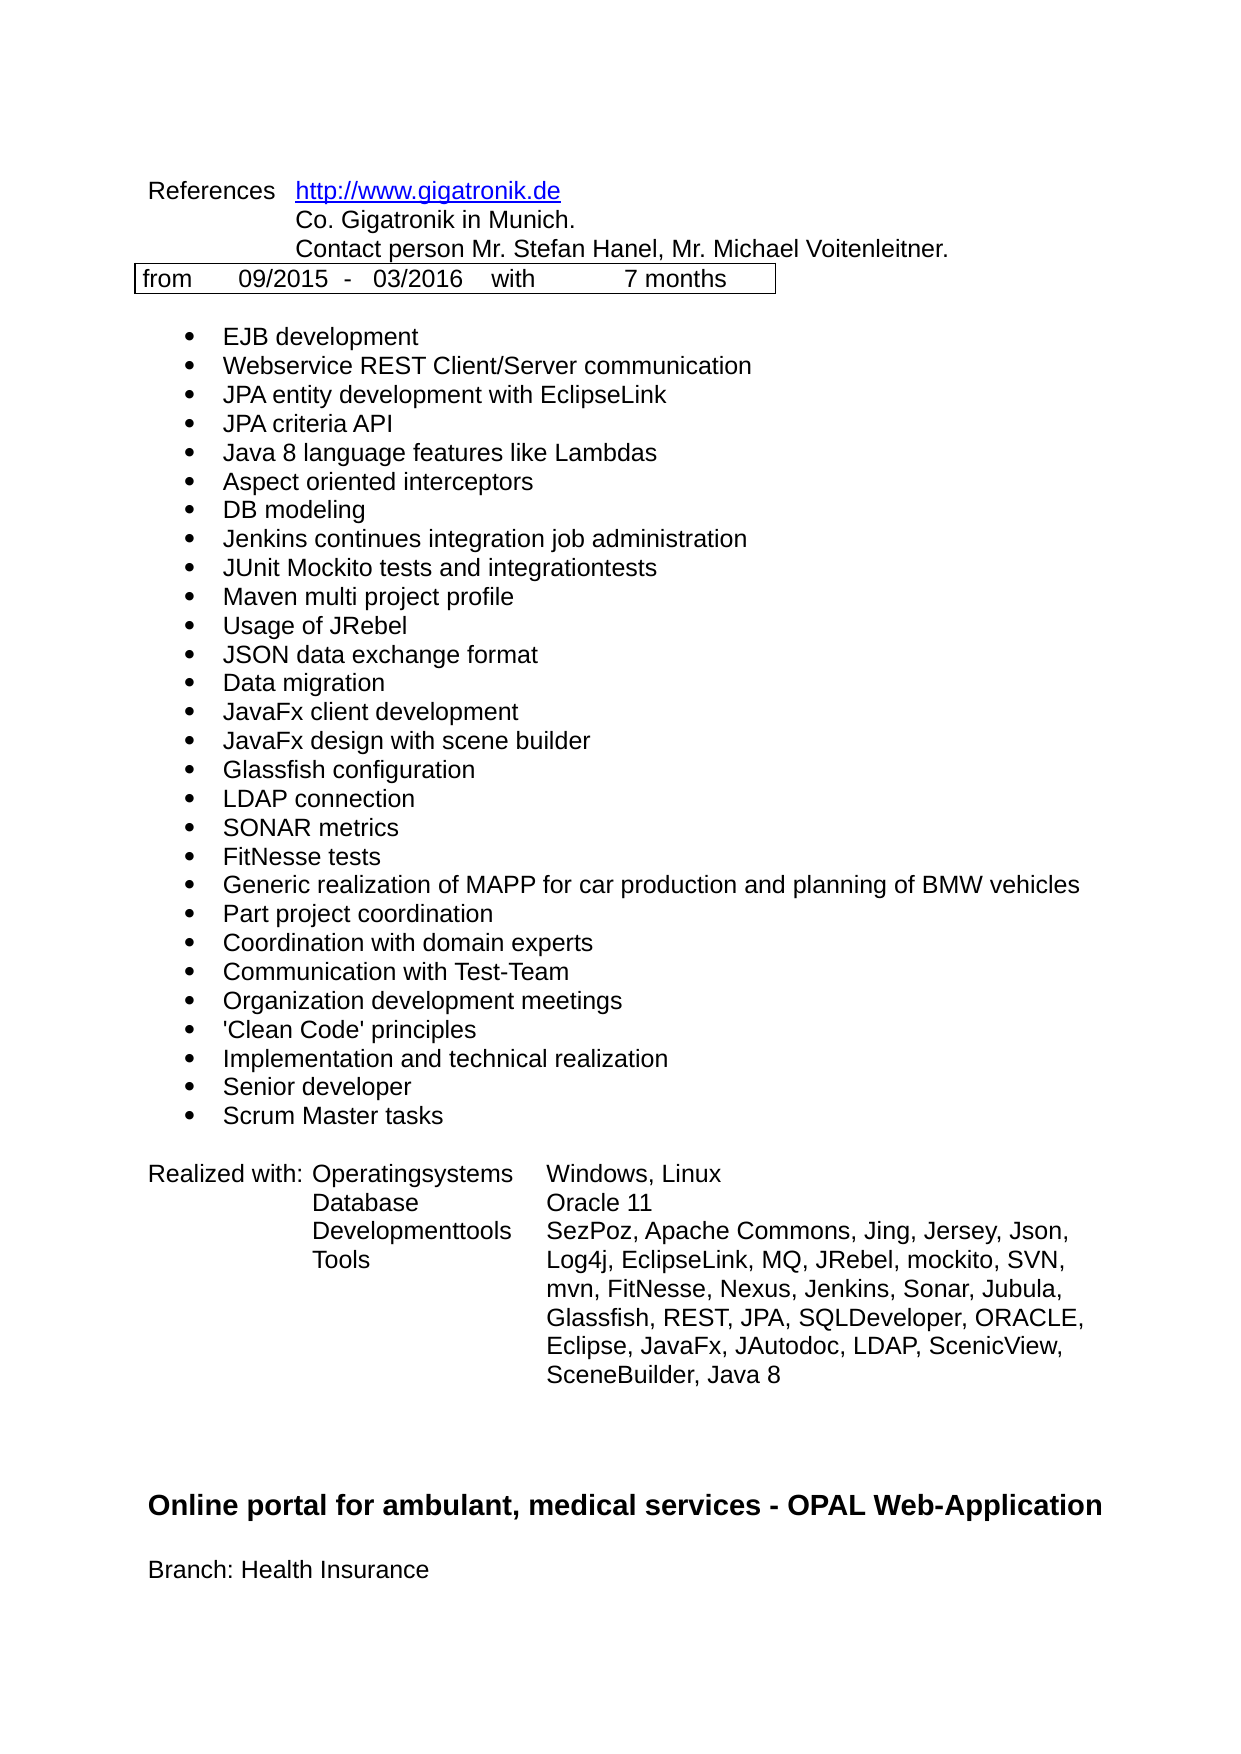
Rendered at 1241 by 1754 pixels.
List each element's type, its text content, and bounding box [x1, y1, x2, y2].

list Senior developer [185, 1072, 1104, 1101]
list SONAR metrics [185, 813, 1104, 842]
list Implementation and technical realization [185, 1043, 1104, 1072]
table_header Operatingsystems [309, 1159, 543, 1188]
table_cell [145, 1216, 309, 1389]
table_header 7 months [617, 264, 775, 292]
list Usage of JRebel [185, 611, 1104, 639]
list Glassfish configuration [185, 755, 1104, 784]
list 'Clean Code' principles [185, 1015, 1104, 1043]
list Aspect oriented interceptors [185, 466, 1104, 495]
table_header Windows, Linux [543, 1159, 1089, 1188]
table_header 09/2015 [231, 264, 336, 292]
list JavaFx client development [185, 697, 1104, 726]
list JSON data exchange format [185, 639, 1104, 668]
list Generic realization of MAPP for car production and planning of BMW vehicles [185, 870, 1104, 899]
table_header - [336, 264, 366, 292]
list Webservice REST Client/Server communication [185, 351, 1104, 380]
table_header with [484, 264, 617, 292]
list Jenkins continues integration job administration [185, 524, 1104, 553]
list Part project coordination [185, 899, 1104, 928]
text Branch: Health Insurance [148, 1555, 1104, 1583]
text References http://www.gigatronik.de [148, 176, 1104, 205]
list LDAP connection [185, 784, 1104, 813]
list EJB development [185, 322, 1104, 351]
list FitNesse tests [185, 842, 1104, 870]
list JavaFx design with scene builder [185, 726, 1104, 755]
table_cell SezPoz, Apache Commons, Jing, Jersey, Json, Log4j, EclipseLink, MQ, JRebel, mockito, SVN, mvn, FitNesse, Nexus, Jenkins, Sonar, Jubula, Glassfish, REST, JPA, SQLDeveloper, ORACLE, Eclipse, JavaFx, JAutodoc, LDAP, ScenicView, SceneBuilder, Java 8 [543, 1216, 1089, 1389]
table_header 03/2016 [366, 264, 484, 292]
subtitle Online portal for ambulant, medical services - OPAL Web-Application [148, 1488, 1104, 1521]
table_cell Oracle 11 [543, 1188, 1089, 1216]
list Maven multi project profile [185, 582, 1104, 611]
table_cell Developmenttools Tools [309, 1216, 543, 1389]
list JUnit Mockito tests and integrationtests [185, 553, 1104, 582]
list Scrum Master tasks [185, 1101, 1104, 1130]
list Organization development meetings [185, 986, 1104, 1015]
table_cell Database [309, 1188, 543, 1216]
text Contact person Mr. Stefan Hanel, Mr. Michael Voitenleitner. [221, 234, 1104, 263]
table_cell [145, 1188, 309, 1216]
text Co. Gigatronik in Munich. [221, 205, 1104, 234]
table_header from [136, 264, 231, 292]
list JPA criteria API [185, 409, 1104, 438]
list DB modeling [185, 495, 1104, 524]
list Coordination with domain experts [185, 928, 1104, 957]
list Java 8 language features like Lambdas [185, 438, 1104, 466]
list JPA entity development with EclipseLink [185, 380, 1104, 409]
list Communication with Test-Team [185, 957, 1104, 986]
list Data migration [185, 668, 1104, 697]
table_header Realized with: [145, 1159, 309, 1188]
